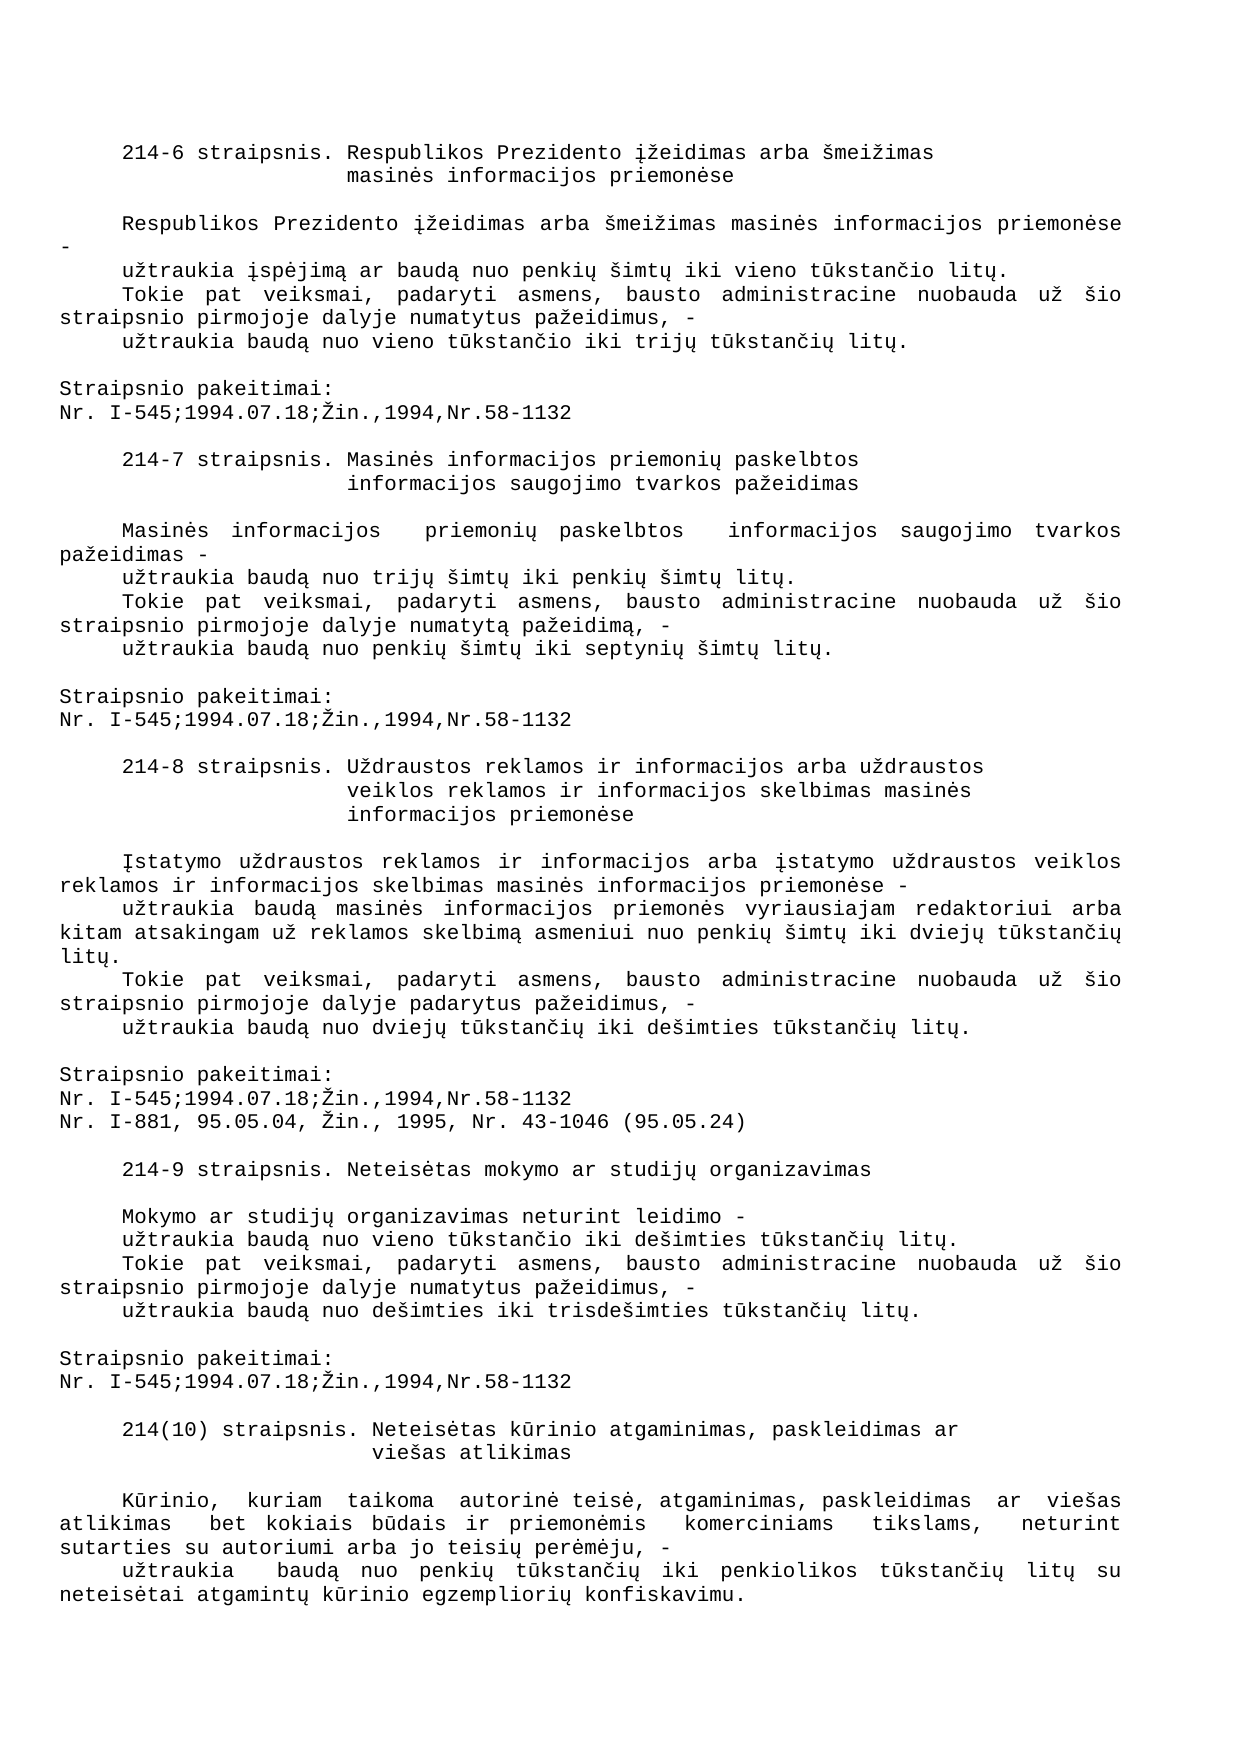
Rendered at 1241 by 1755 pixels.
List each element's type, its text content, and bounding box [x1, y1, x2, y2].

text Nr. I-881, 95.05.04, Žin., 1995, Nr. 43-1046 (95.05.24) [59, 1111, 1122, 1135]
text užtraukia baudą nuo penkių tūkstančių iki penkiolikos tūkstančių litų su neteisėtai atgamintų kūrinio egzempliorių konfiskavimu. [59, 1561, 1122, 1608]
text Mokymo ar studijų organizavimas neturint leidimo - [59, 1206, 1122, 1229]
text Tokie pat veiksmai, padaryti asmens, bausto administracine nuobauda už šio straipsnio pirmojoje dalyje numatytą pažeidimą, - [59, 591, 1122, 638]
text užtraukia baudą nuo dviejų tūkstančių iki dešimties tūkstančių litų. [59, 1017, 1122, 1040]
text informacijos priemonėse [59, 804, 1122, 827]
text Straipsnio pakeitimai: [59, 686, 1122, 709]
text 214-8 straipsnis. Uždraustos reklamos ir informacijos arba uždraustos [59, 757, 1122, 780]
text Tokie pat veiksmai, padaryti asmens, bausto administracine nuobauda už šio straipsnio pirmojoje dalyje numatytus pažeidimus, - [59, 284, 1122, 331]
text užtraukia įspėjimą ar baudą nuo penkių šimtų iki vieno tūkstančio litų. [59, 260, 1122, 284]
text užtraukia baudą nuo vieno tūkstančio iki dešimties tūkstančių litų. [59, 1229, 1122, 1253]
text informacijos saugojimo tvarkos pažeidimas [59, 473, 1122, 496]
text Masinės informacijos priemonių paskelbtos informacijos saugojimo tvarkos pažeidimas - [59, 520, 1122, 567]
text Straipsnio pakeitimai: [59, 1064, 1122, 1088]
text viešas atlikimas [59, 1442, 1122, 1466]
text Kūrinio, kuriam taikoma autorinė teisė, atgaminimas, paskleidimas ar viešas atlikimas bet kokiais būdais ir priemonėmis komerciniams tikslams, neturint sutarties su autoriumi arba jo teisių perėmėju, - [59, 1489, 1122, 1561]
text 214-7 straipsnis. Masinės informacijos priemonių paskelbtos [59, 449, 1122, 473]
text Nr. I-545;1994.07.18;Žin.,1994,Nr.58-1132 [59, 402, 1122, 426]
text Tokie pat veiksmai, padaryti asmens, bausto administracine nuobauda už šio straipsnio pirmojoje dalyje padarytus pažeidimus, - [59, 969, 1122, 1017]
text Tokie pat veiksmai, padaryti asmens, bausto administracine nuobauda už šio straipsnio pirmojoje dalyje numatytus pažeidimus, - [59, 1253, 1122, 1300]
text 214-6 straipsnis. Respublikos Prezidento įžeidimas arba šmeižimas [59, 142, 1122, 165]
text užtraukia baudą masinės informacijos priemonės vyriausiajam redaktoriui arba kitam atsakingam už reklamos skelbimą asmeniui nuo penkių šimtų iki dviejų tūkstančių litų. [59, 898, 1122, 969]
text 214-9 straipsnis. Neteisėtas mokymo ar studijų organizavimas [59, 1158, 1122, 1182]
text Nr. I-545;1994.07.18;Žin.,1994,Nr.58-1132 [59, 1088, 1122, 1111]
text veiklos reklamos ir informacijos skelbimas masinės [59, 780, 1122, 804]
text užtraukia baudą nuo vieno tūkstančio iki trijų tūkstančių litų. [59, 331, 1122, 354]
text užtraukia baudą nuo dešimties iki trisdešimties tūkstančių litų. [59, 1300, 1122, 1324]
text Straipsnio pakeitimai: [59, 378, 1122, 402]
text užtraukia baudą nuo trijų šimtų iki penkių šimtų litų. [59, 567, 1122, 591]
text Įstatymo uždraustos reklamos ir informacijos arba įstatymo uždraustos veiklos reklamos ir informacijos skelbimas masinės informacijos priemonėse - [59, 851, 1122, 898]
text masinės informacijos priemonėse [59, 165, 1122, 189]
text Straipsnio pakeitimai: [59, 1348, 1122, 1371]
text 214(10) straipsnis. Neteisėtas kūrinio atgaminimas, paskleidimas ar [59, 1419, 1122, 1442]
text Nr. I-545;1994.07.18;Žin.,1994,Nr.58-1132 [59, 709, 1122, 733]
text Nr. I-545;1994.07.18;Žin.,1994,Nr.58-1132 [59, 1371, 1122, 1395]
text užtraukia baudą nuo penkių šimtų iki septynių šimtų litų. [59, 638, 1122, 662]
text Respublikos Prezidento įžeidimas arba šmeižimas masinės informacijos priemonėse - [59, 213, 1122, 260]
